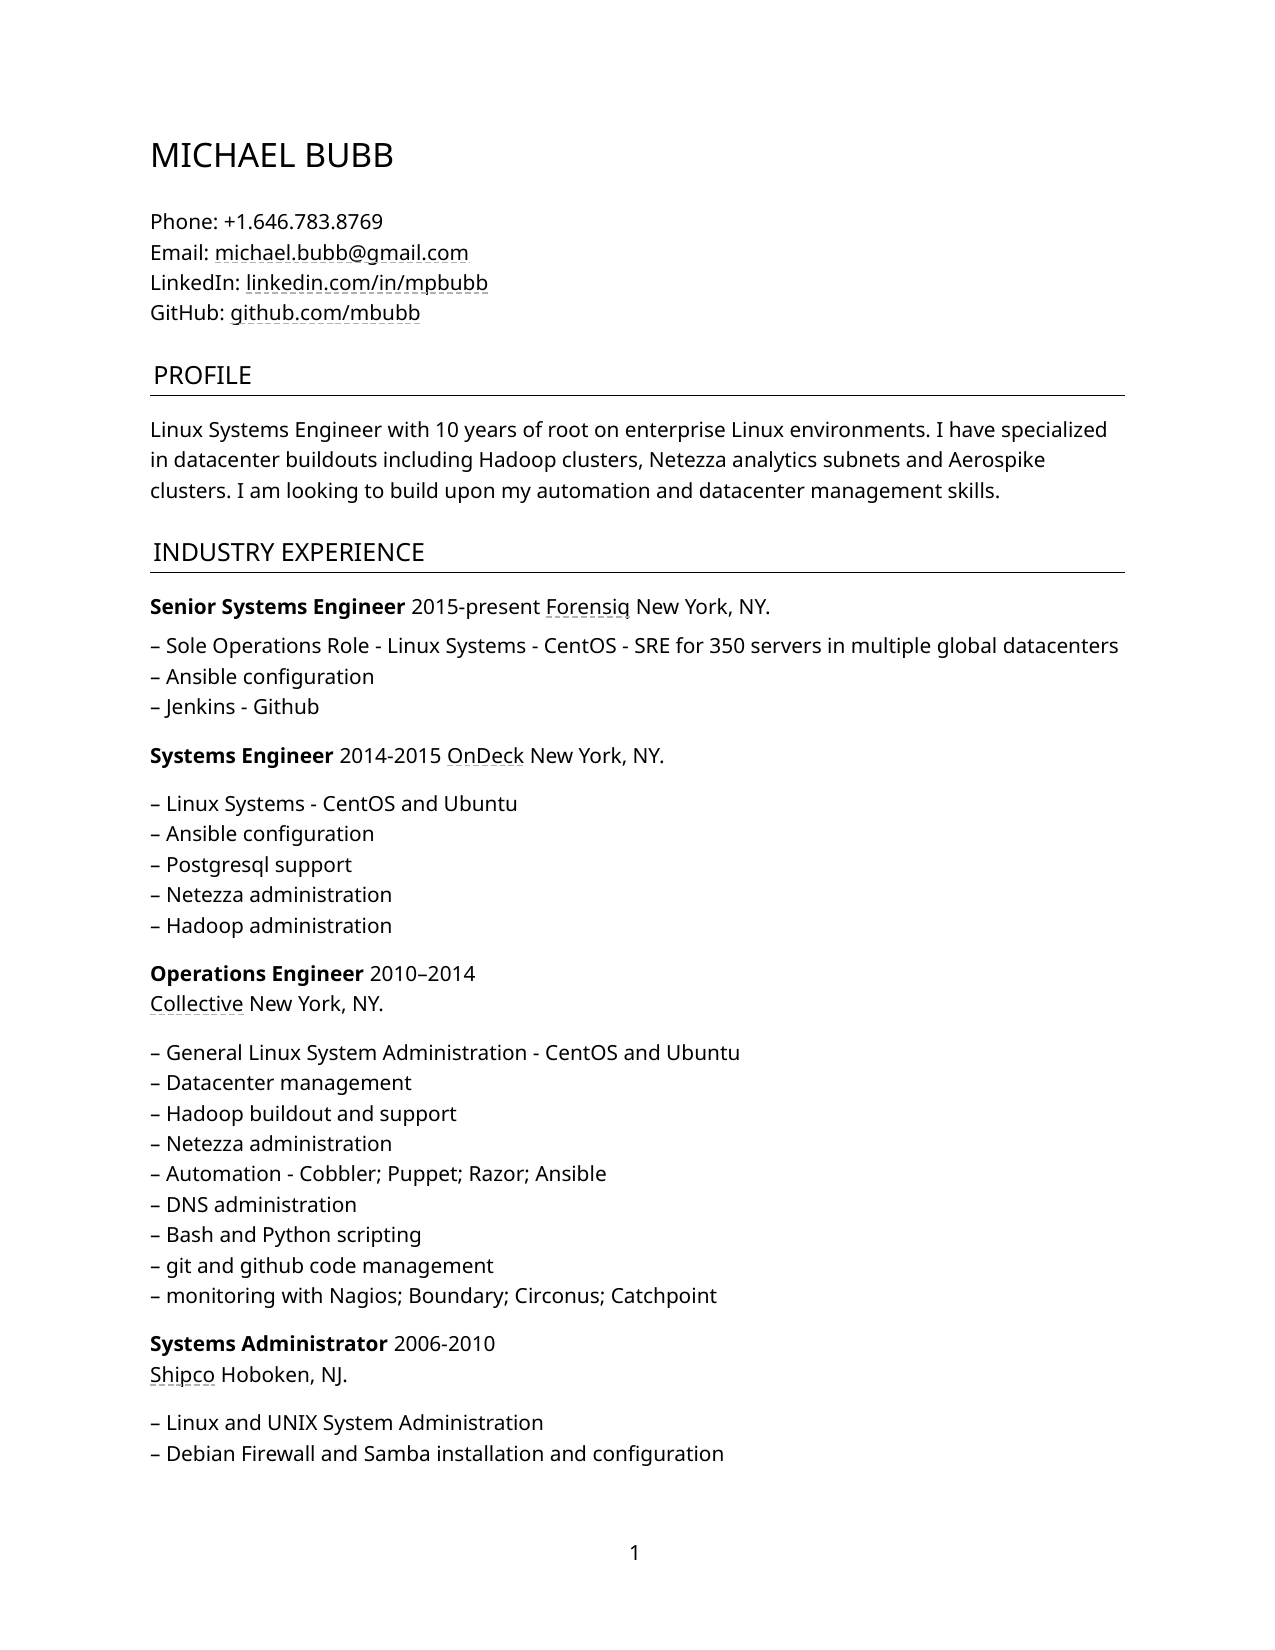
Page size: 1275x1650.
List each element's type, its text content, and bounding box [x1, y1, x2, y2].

text – Sole Operations Role - Linux Systems - CentOS - SRE for 350 servers in multiple global datacenters – Ansible configuration – Jenkins - Github [150, 632, 1125, 721]
text Linux Systems Engineer with 10 years of root on enterprise Linux environments. I have specialized in datacenter buildouts including Hadoop clusters, Netezza analytics subnets and Aerospike clusters. I am looking to build upon my automation and datacenter management skills. [150, 415, 1125, 504]
subtitle Industry Experience [150, 532, 1125, 572]
text – Linux Systems - CentOS and Ubuntu – Ansible configuration – Postgresql support – Netezza administration – Hadoop administration [150, 789, 1125, 939]
text – General Linux System Administration - CentOS and Ubuntu – Datacenter management – Hadoop buildout and support – Netezza administration – Automation - Cobbler; Puppet; Razor; Ansible – DNS administration – Bash and Python scripting – git and github code management – monitoring with Nagios; Boundary; Circonus; Catchpoint [150, 1038, 1125, 1310]
subtitle Michael Bubb [150, 131, 1125, 177]
text Systems Administrator 2006-2010 Shipco Hoboken, NJ. [150, 1329, 1125, 1388]
text Operations Engineer 2010–2014 Collective New York, NY. [150, 959, 1125, 1018]
text Systems Engineer 2014-2015 OnDeck New York, NY. [150, 741, 1125, 769]
text – Linux and UNIX System Administration – Debian Firewall and Samba installation and configuration [150, 1408, 1125, 1467]
subtitle Profile [150, 354, 1125, 395]
text Phone: +1.646.783.8769 Email: michael.bubb@gmail.com LinkedIn: linkedin.com/in/mpbubb GitHub: github.com/mbubb [150, 207, 1125, 327]
text Senior Systems Engineer 2015-present Forensiq New York, NY. [150, 592, 1125, 621]
